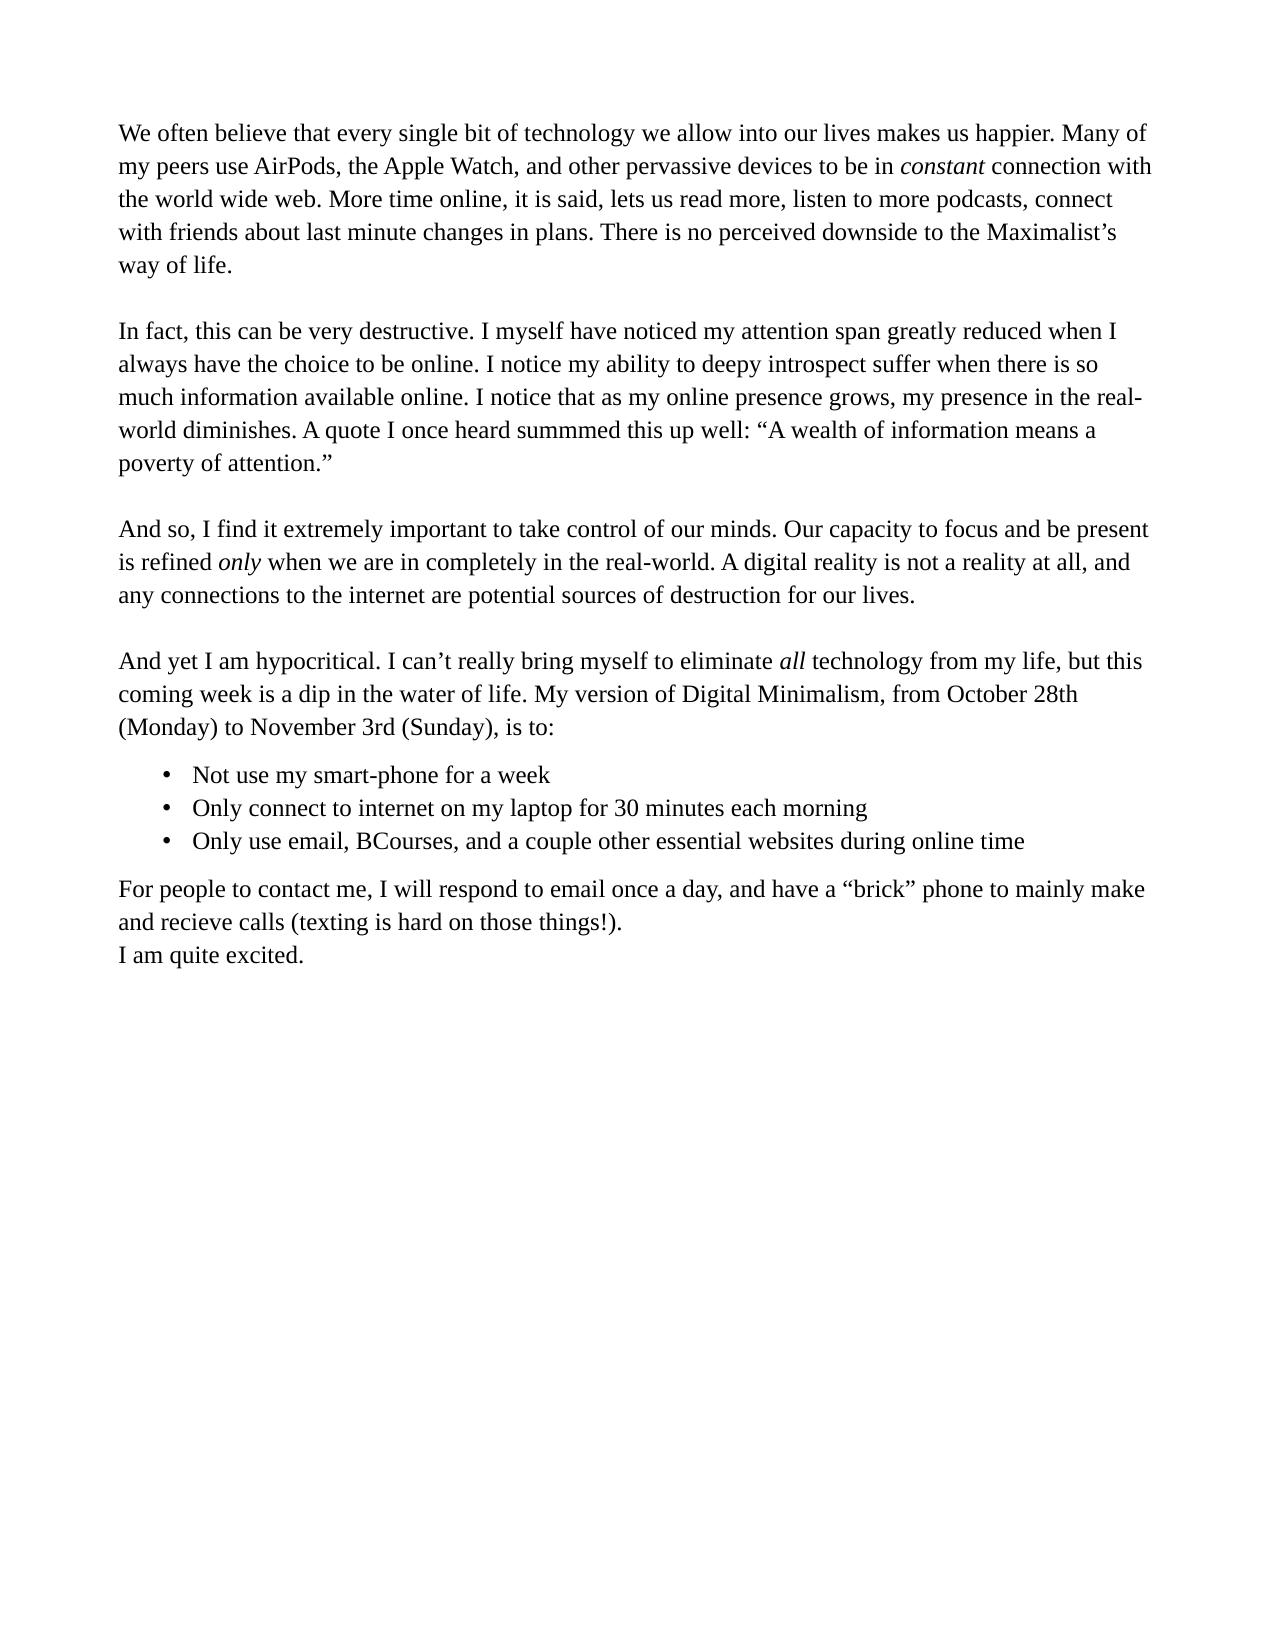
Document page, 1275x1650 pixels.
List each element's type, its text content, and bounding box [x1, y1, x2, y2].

list Only use email, BCourses, and a couple other essential websites during online time [162, 826, 1157, 855]
list Only connect to internet on my laptop for 30 minutes each morning [162, 793, 1157, 822]
text For people to contact me, I will respond to email once a day, and have a “brick” phone to mainly make and recieve calls (texting is hard on those things!). I am quite excited. [118, 874, 1157, 968]
list Not use my smart-phone for a week [162, 760, 1157, 789]
text We often believe that every single bit of technology we allow into our lives makes us happier. Many of my peers use AirPods, the Apple Watch, and other pervassive devices to be in constant connection with the world wide web. More time online, it is said, lets us read more, listen to more podcasts, connect with friends about last minute changes in plans. There is no perceived downside to the Maximalist’s way of life. In fact, this can be very destructive. I myself have noticed my attention span greatly reduced when I always have the choice to be online. I notice my ability to deepy introspect suffer when there is so much information available online. I notice that as my online presence grows, my presence in the real-world diminishes. A quote I once heard summmed this up well: “A wealth of information means a poverty of attention.” And so, I find it extremely important to take control of our minds. Our capacity to focus and be present is refined only when we are in completely in the real-world. A digital reality is not a reality at all, and any connections to the internet are potential sources of destruction for our lives. And yet I am hypocritical. I can’t really bring myself to eliminate all technology from my life, but this coming week is a dip in the water of life. My version of Digital Minimalism, from October 28th (Monday) to November 3rd (Sunday), is to: [118, 118, 1157, 741]
